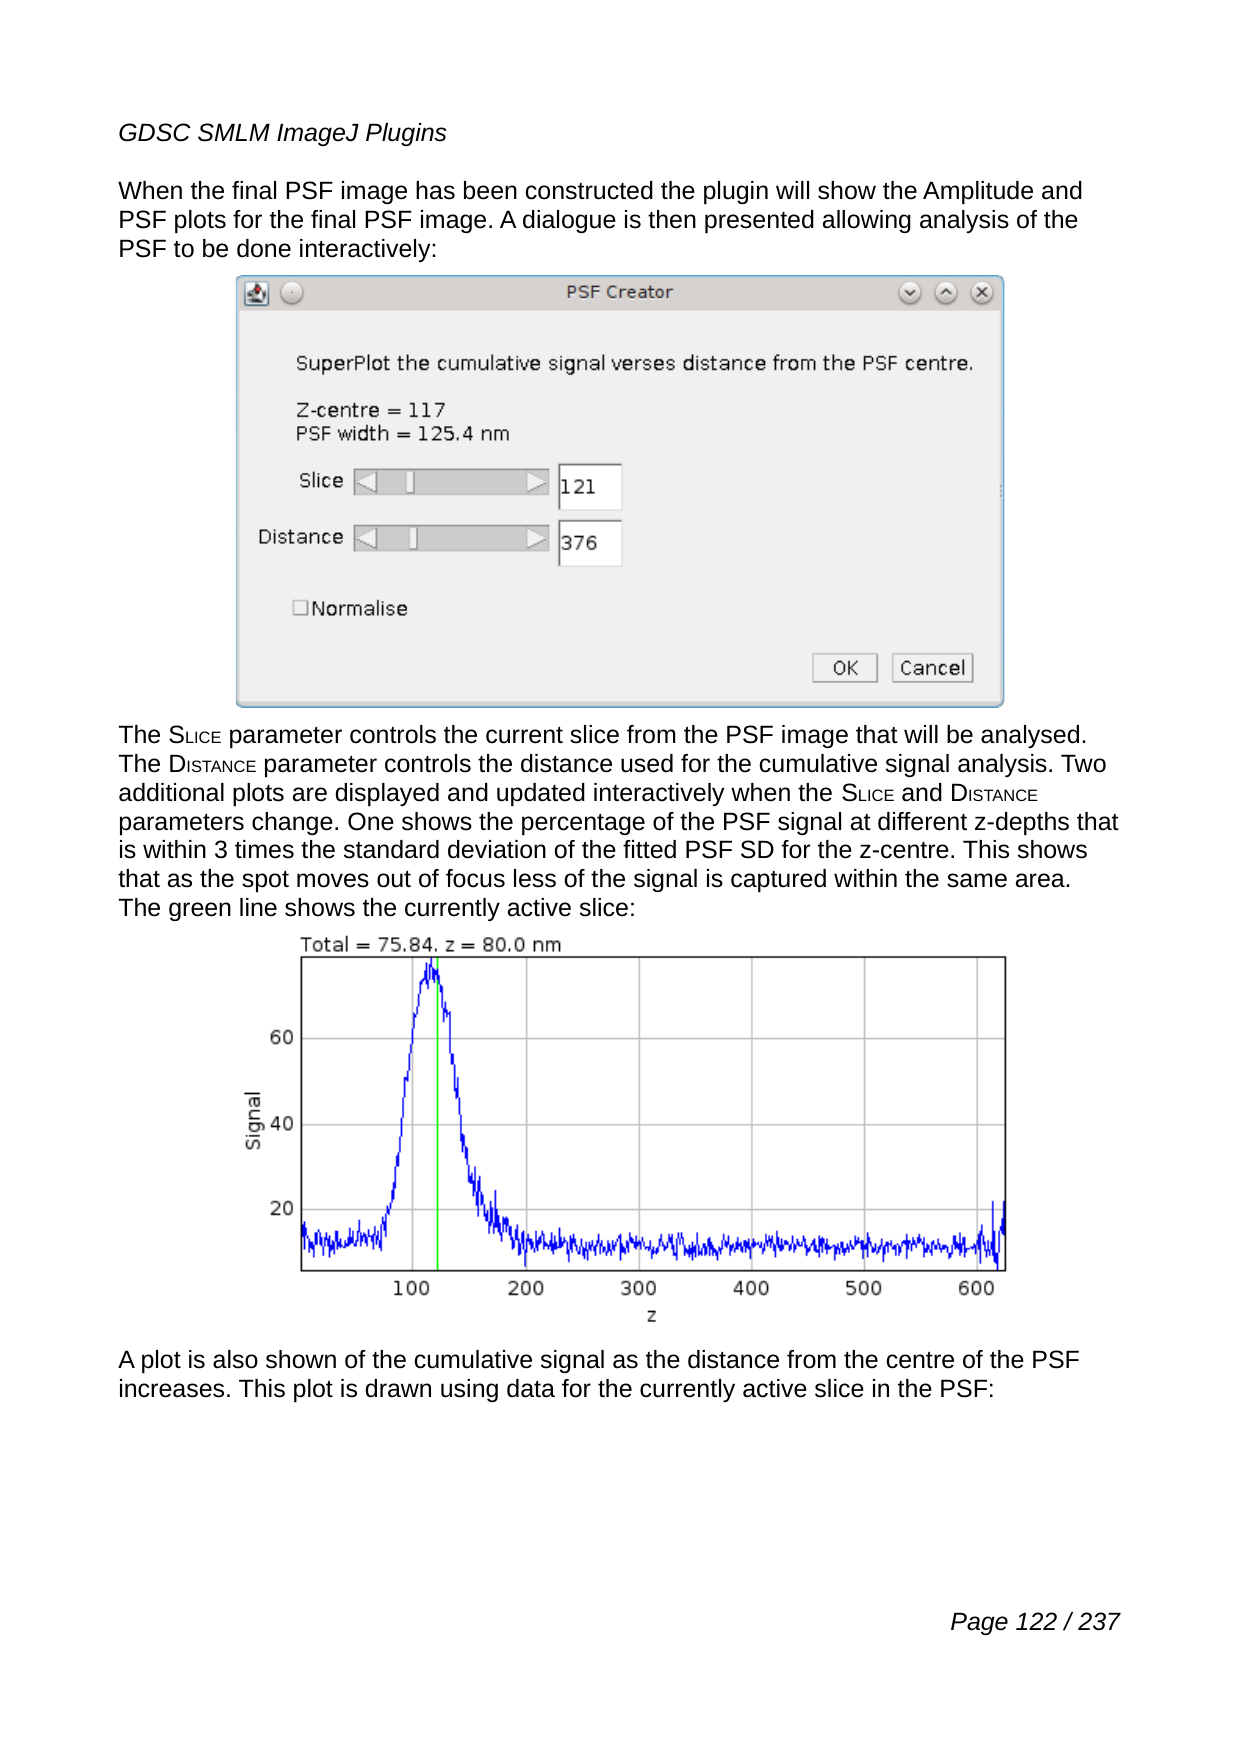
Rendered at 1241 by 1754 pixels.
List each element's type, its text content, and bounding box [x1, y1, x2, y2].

text When the final PSF image has been constructed the plugin will show the Amplitude and PSF plots for the final PSF image. A dialogue is then presented allowing analysis of the PSF to be done interactively: [118, 176, 1122, 263]
text The Slice parameter controls the current slice from the PSF image that will be analysed. The Distance parameter controls the distance used for the cumulative signal analysis. Two additional plots are displayed and updated interactively when the Slice and Distance parameters change. One shows the percentage of the PSF signal at different z-depths that is within 3 times the standard deviation of the fitted PSF SD for the z-centre. This shows that as the spot moves out of focus less of the signal is captured within the same area. The green line shows the currently active slice: [118, 720, 1122, 922]
text A plot is also shown of the cumulative signal as the distance from the centre of the PSF increases. This plot is drawn using data for the currently active slice in the PSF: [118, 1345, 1122, 1402]
picture [235, 275, 1005, 708]
picture [207, 934, 1033, 1333]
